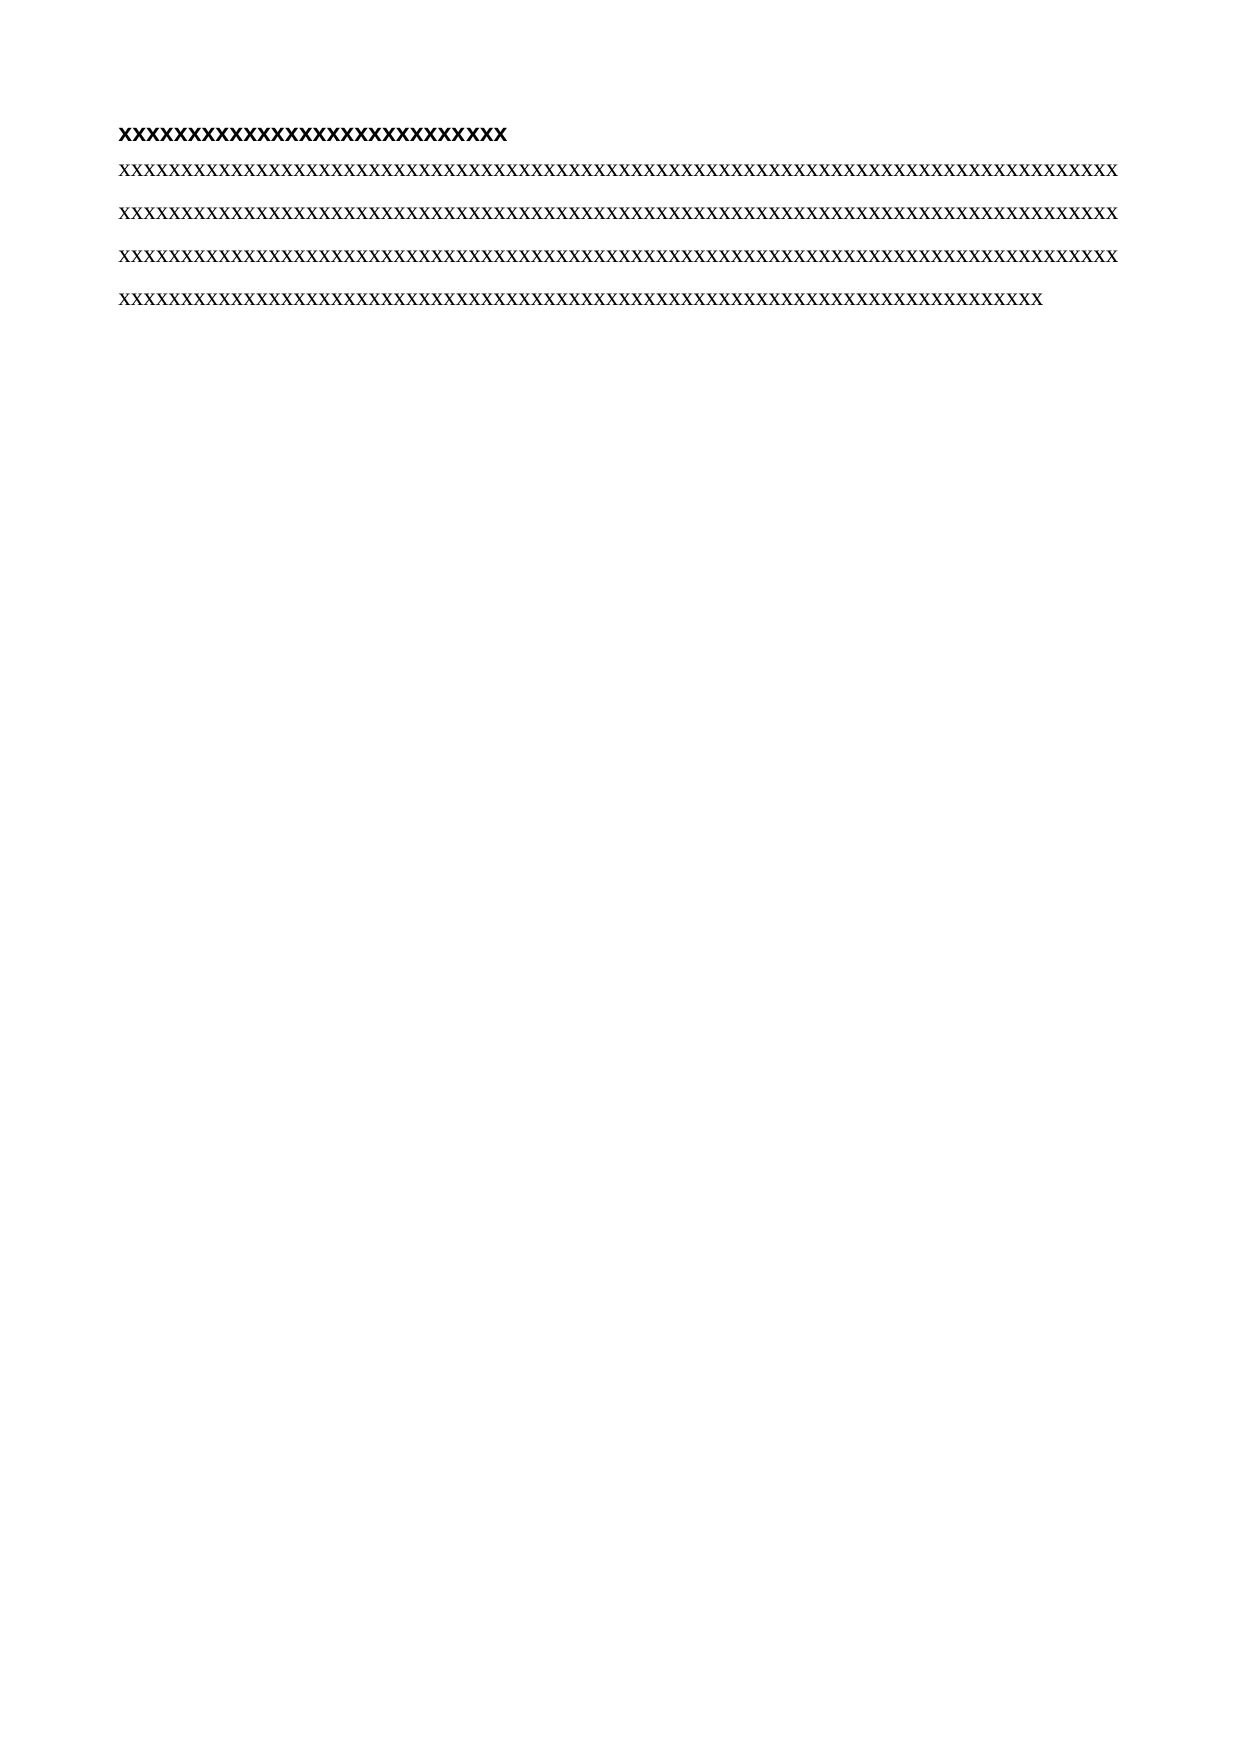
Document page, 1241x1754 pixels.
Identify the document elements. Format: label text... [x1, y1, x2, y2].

text xxxxxxxxxxxxxxxxxxxxxxxxxxxxxxxxxxxxxxxxxxxxxxxxxxxxxxxxxxxxxxxxxxxxxxxxxxxxxxxxxxxxxxxxxxxxxxxxxxxxxxxxxxxxxxxxxxxxxxxxxxxxxxxxxxxxxxxxxxxxxxxxxxxxxxxxxxxxxxxxxxxxxxxxxxxxxxxxxxxxxxxxxxxxxxxxxxxxxxxxxxxxxxxxxxxxxxxxxxxxxxxxxxxxxxxxxxxxxxxxxxxxxxxxxxxxxxxxxxxxxxxxxxxxxxxxxxxxxxxxxxxxxxxxxxxxxxxxxxxxxxxxxxxxxxxxxx [118, 153, 1122, 311]
subtitle xxxxxxxxxxxxxxxxxxxxxxxxxxxx [118, 118, 1122, 147]
